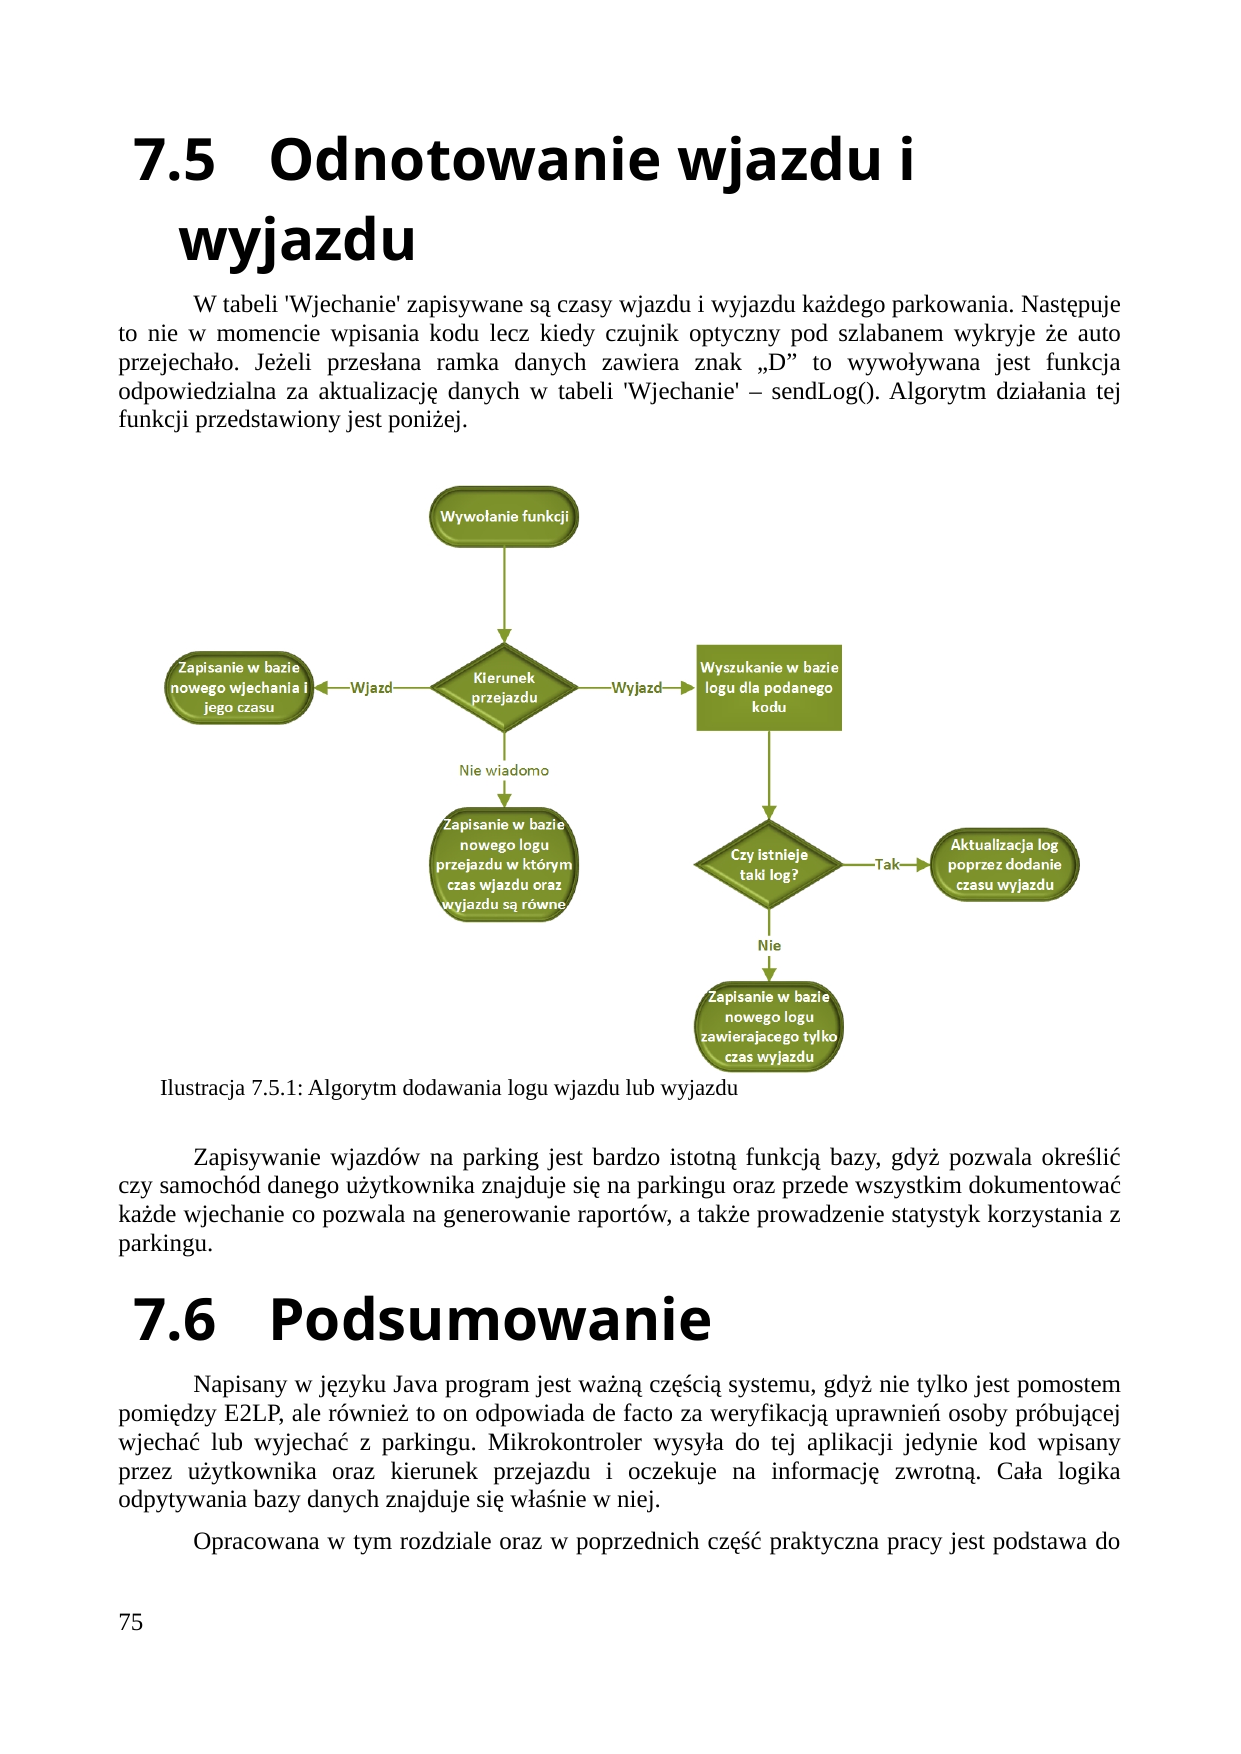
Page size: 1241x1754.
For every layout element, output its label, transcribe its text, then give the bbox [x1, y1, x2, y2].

text Opracowana w tym rozdziale oraz w poprzednich część praktyczna pracy jest podstawa do [118, 1526, 1122, 1554]
text W tabeli 'Wjechanie' zapisywane są czasy wjazdu i wyjazdu każdego parkowania. Następuje to nie w momencie wpisania kodu lecz kiedy czujnik optyczny pod szlabanem wykryje że auto przejechało. Jeżeli przesłana ramka danych zawiera znak „D” to wywoływana jest funkcja odpowiedzialna za aktualizację danych w tabeli 'Wjechanie' – sendLog(). Algorytm działania tej funkcji przedstawiony jest poniżej. [118, 289, 1122, 433]
text Zapisywanie wjazdów na parking jest bardzo istotną funkcją bazy, gdyż pozwala określić czy samochód danego użytkownika znajduje się na parkingu oraz przede wszystkim dokumentować każde wjechanie co pozwala na generowanie raportów, a także prowadzenie statystyk korzystania z parkingu. [118, 1142, 1122, 1257]
picture [160, 485, 1081, 1075]
subtitle Odnotowanie wjazdu i wyjazdu [118, 118, 1122, 277]
text Ilustracja 7.5.1: Algorytm dodawania logu wjazdu lub wyjazdu [160, 1075, 1080, 1101]
text Napisany w języku Java program jest ważną częścią systemu, gdyż nie tylko jest pomostem pomiędzy E2LP, ale również to on odpowiada de facto za weryfikacją uprawnień osoby próbującej wjechać lub wyjechać z parkingu. Mikrokontroler wysyła do tej aplikacji jedynie kod wpisany przez użytkownika oraz kierunek przejazdu i oczekuje na informację zwrotną. Cała logika odpytywania bazy danych znajduje się właśnie w niej. [118, 1369, 1122, 1513]
subtitle Podsumowanie [118, 1278, 1122, 1357]
